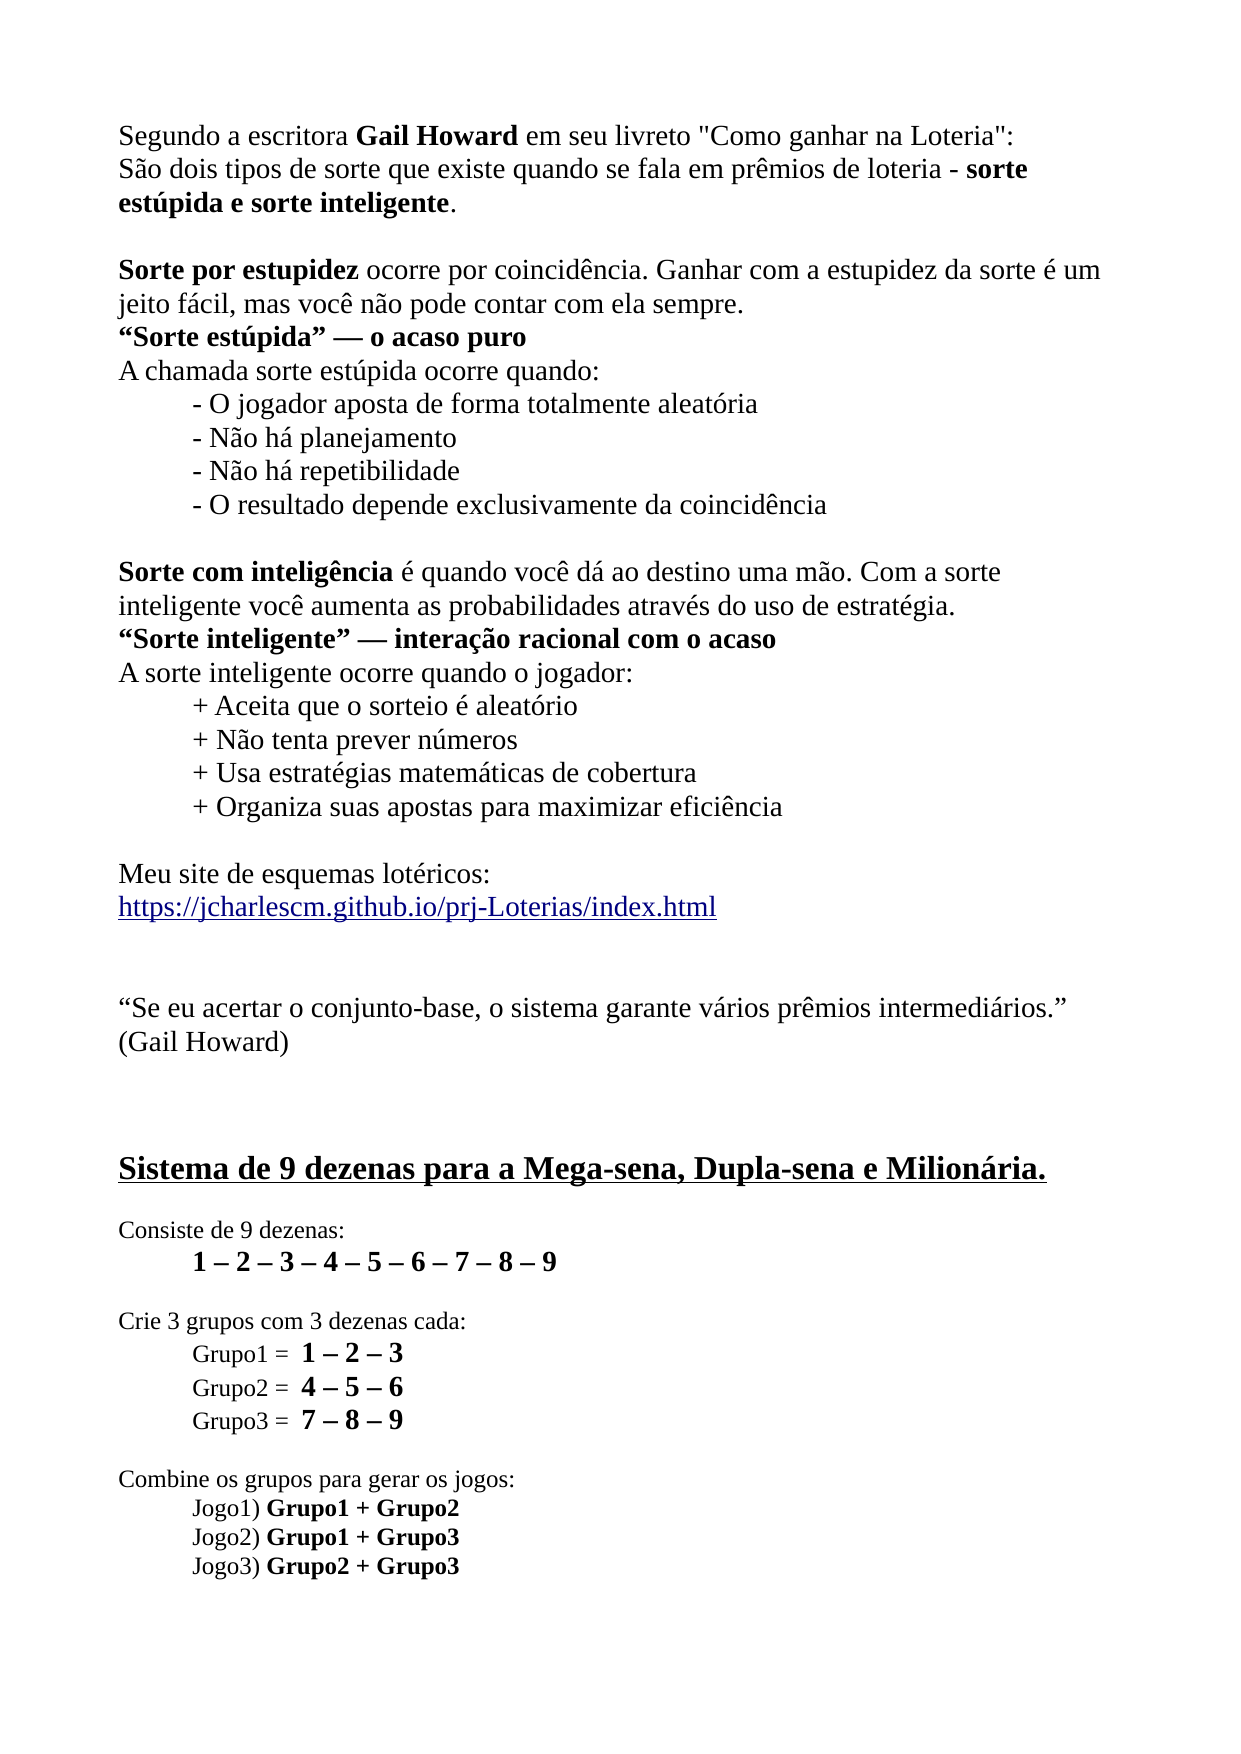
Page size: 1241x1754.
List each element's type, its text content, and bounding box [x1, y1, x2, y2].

text A chamada sorte estúpida ocorre quando: [118, 353, 1122, 386]
text - Não há planejamento [118, 420, 1122, 453]
text - Não há repetibilidade [118, 453, 1122, 487]
text - O resultado depende exclusivamente da coincidência [118, 487, 1122, 521]
text https://jcharlescm.github.io/prj-Loterias/index.html [118, 889, 1122, 923]
text 1 – 2 – 3 – 4 – 5 – 6 – 7 – 8 – 9 [118, 1244, 1122, 1278]
text Crie 3 grupos com 3 dezenas cada: [118, 1306, 1122, 1335]
text Grupo2 = 4 – 5 – 6 [118, 1369, 1122, 1402]
text Grupo1 = 1 – 2 – 3 [118, 1335, 1122, 1369]
text Sistema de 9 dezenas para a Mega-sena, Dupla-sena e Milionária. [118, 1148, 1122, 1187]
text “Sorte inteligente” — interação racional com o acaso [118, 621, 1122, 655]
text Consiste de 9 dezenas: [118, 1215, 1122, 1244]
text “Se eu acertar o conjunto-base, o sistema garante vários prêmios intermediários.” (Gail Howard) [118, 990, 1122, 1057]
text “Sorte estúpida” — o acaso puro [118, 319, 1122, 353]
text Sorte com inteligência é quando você dá ao destino uma mão. Com a sorte inteligente você aumenta as probabilidades através do uso de estratégia. [118, 554, 1122, 621]
text + Usa estratégias matemáticas de cobertura [118, 755, 1122, 789]
text Meu site de esquemas lotéricos: [118, 856, 1122, 889]
text Sorte por estupidez ocorre por coincidência. Ganhar com a estupidez da sorte é um jeito fácil, mas você não pode contar com ela sempre. [118, 252, 1122, 319]
text Grupo3 = 7 – 8 – 9 [118, 1402, 1122, 1436]
text A sorte inteligente ocorre quando o jogador: [118, 655, 1122, 688]
text - O jogador aposta de forma totalmente aleatória [118, 386, 1122, 420]
text Combine os grupos para gerar os jogos: [118, 1464, 1122, 1493]
text + Aceita que o sorteio é aleatório [118, 688, 1122, 722]
text Jogo3) Grupo2 + Grupo3 [118, 1551, 1122, 1579]
text Jogo1) Grupo1 + Grupo2 [118, 1493, 1122, 1522]
text + Organiza suas apostas para maximizar eficiência [118, 789, 1122, 822]
text Jogo2) Grupo1 + Grupo3 [118, 1522, 1122, 1551]
text São dois tipos de sorte que existe quando se fala em prêmios de loteria - sorte estúpida e sorte inteligente. [118, 152, 1122, 219]
text + Não tenta prever números [118, 722, 1122, 755]
text Segundo a escritora Gail Howard em seu livreto "Como ganhar na Loteria": [118, 118, 1122, 152]
